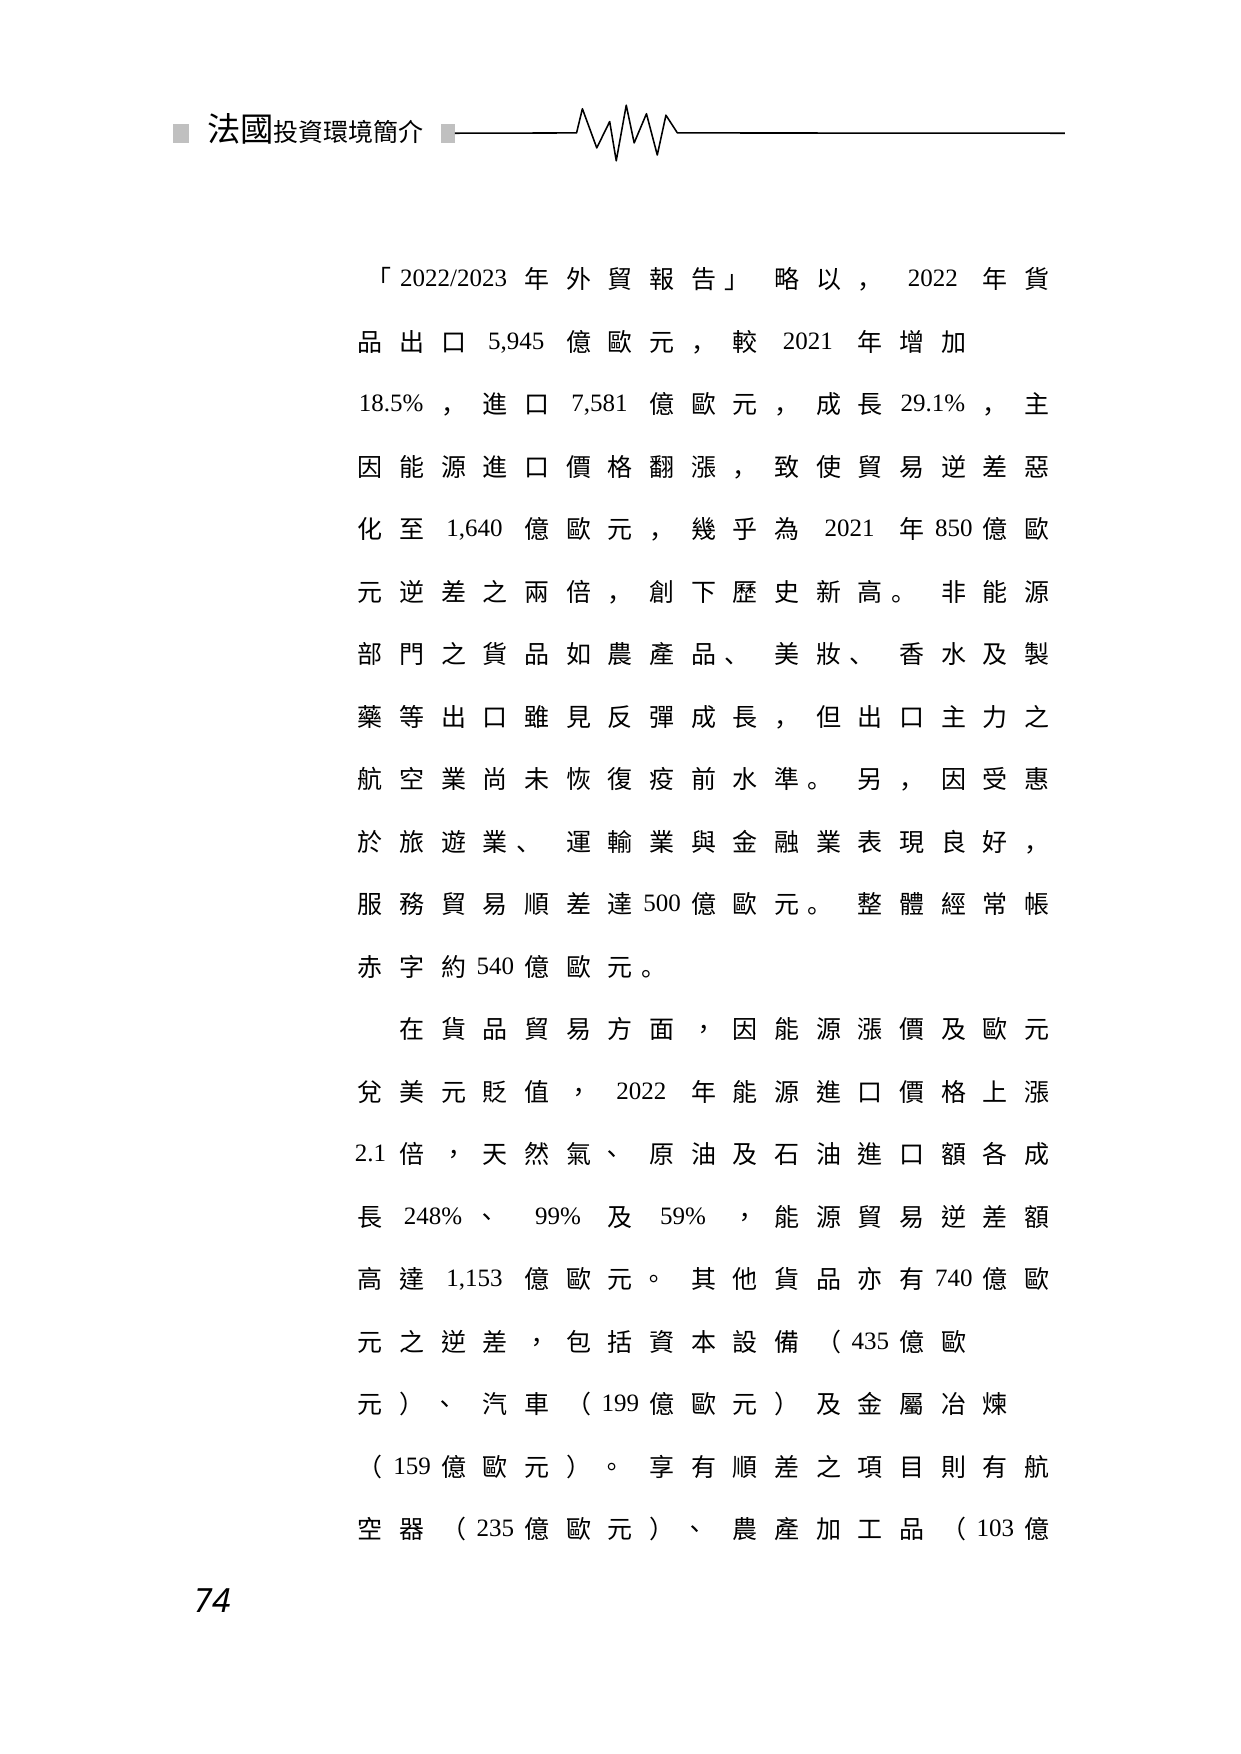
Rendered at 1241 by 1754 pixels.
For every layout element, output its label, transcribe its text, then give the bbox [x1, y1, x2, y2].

text 「2022/2023年外貿報告」略以，2022年貨品出口5,945億歐元，較2021年增加18.5%，進口7,581億歐元，成長29.1%，主因能源進口價格翻漲，致使貿易逆差惡化至1,640億歐元，幾乎為2021年850億歐元逆差之兩倍，創下歷史新高。非能源部門之貨品如農產品、美妝、香水及製藥等出口雖見反彈成長，但出口主力之航空業尚未恢復疫前水準。另，因受惠於旅遊業、運輸業與金融業表現良好，服務貿易順差達500億歐元。整體經常帳赤字約540億歐元。 [330, 236, 1058, 986]
text 在貨品貿易方面，因能源漲價及歐元兌美元貶值，2022年能源進口價格上漲2.1倍，天然氣、原油及石油進口額各成長248%、99%及59%，能源貿易逆差額高達1,153億歐元。其他貨品亦有740億歐元之逆差，包括資本設備（435億歐元）、汽車（199億歐元）及金屬冶煉（159億歐元）。享有順差之項目則有航空器（235億歐元）、農產加工品（103億 [330, 986, 1058, 1549]
